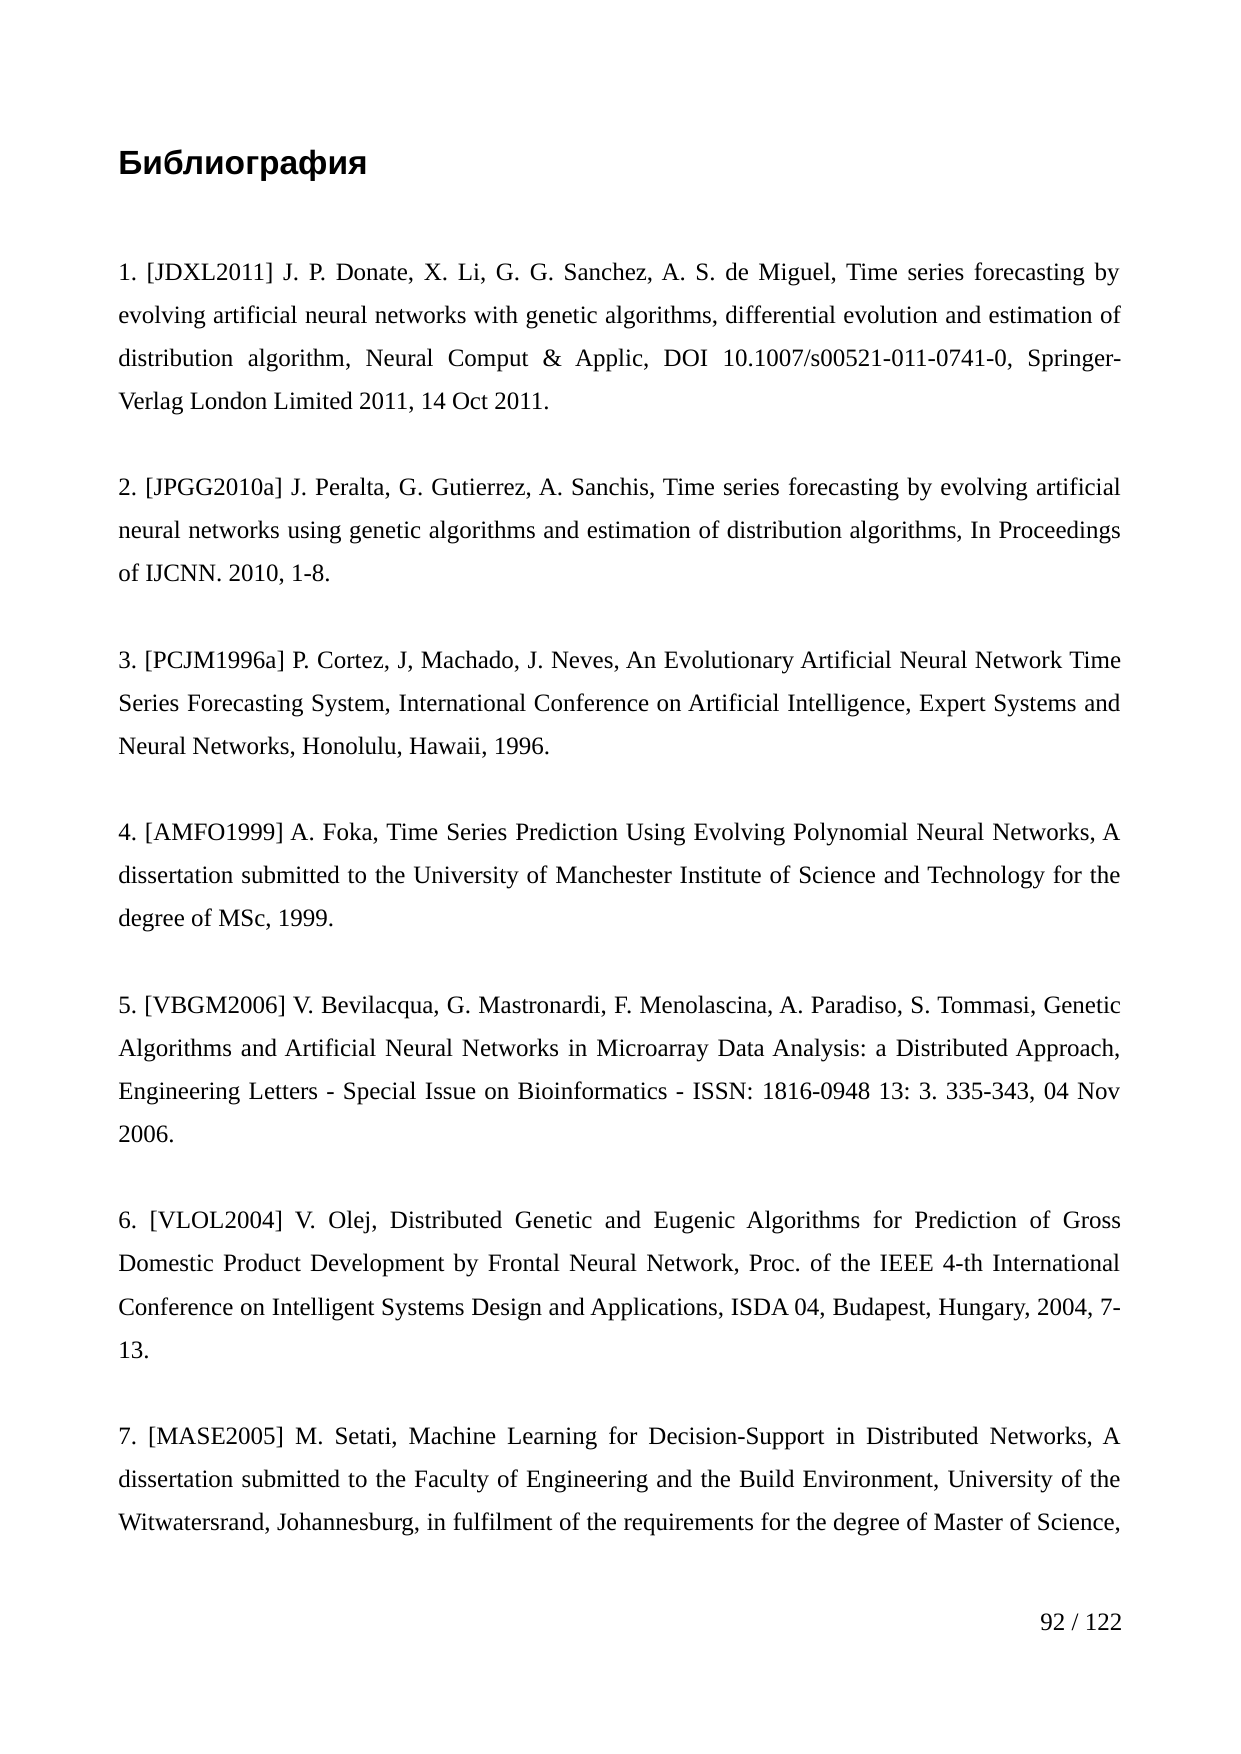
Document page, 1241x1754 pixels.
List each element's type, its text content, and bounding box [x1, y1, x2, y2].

subtitle Библиография [118, 143, 1122, 182]
text 1. [JDXL2011] J. P. Donate, X. Li, G. G. Sanchez, A. S. de Miguel, Time series forecasting by evolving artificial neural networks with genetic algorithms, differential evolution and estimation of distribution algorithm, Neural Comput & Applic, DOI 10.1007/s00521-011-0741-0, Springer-Verlag London Limited 2011, 14 Oct 2011. [118, 257, 1122, 415]
text 6. [VLOL2004] V. Olej, Distributed Genetic and Eugenic Algorithms for Prediction of Gross Domestic Product Development by Frontal Neural Network, Proc. of the IEEE 4-th International Conference on Intelligent Systems Design and Applications, ISDA 04, Budapest, Hungary, 2004, 7-13. [118, 1205, 1122, 1363]
text 7. [MASE2005] M. Setati, Machine Learning for Decision-Support in Distributed Networks, A dissertation submitted to the Faculty of Engineering and the Build Environment, University of the Witwatersrand, Johannesburg, in fulfilment of the requirements for the degree of Master of Science, [118, 1421, 1122, 1536]
text 2. [JPGG2010a] J. Peralta, G. Gutierrez, A. Sanchis, Time series forecasting by evolving artificial neural networks using genetic algorithms and estimation of distribution algorithms, In Proceedings of IJCNN. 2010, 1-8. [118, 472, 1122, 587]
text 5. [VBGM2006] V. Bevilacqua, G. Mastronardi, F. Menolascina, A. Paradiso, S. Tommasi, Genetic Algorithms and Artificial Neural Networks in Microarray Data Analysis: a Distributed Approach, Engineering Letters - Special Issue on Bioinformatics - ISSN: 1816-0948 13: 3. 335-343, 04 Nov 2006. [118, 990, 1122, 1148]
text 4. [AMFO1999] A. Foka, Time Series Prediction Using Evolving Polynomial Neural Networks, A dissertation submitted to the University of Manchester Institute of Science and Technology for the degree of MSc, 1999. [118, 817, 1122, 932]
text 3. [PCJM1996a] P. Cortez, J, Machado, J. Neves, An Evolutionary Artificial Neural Network Time Series Forecasting System, International Conference on Artificial Intelligence, Expert Systems and Neural Networks, Honolulu, Hawaii, 1996. [118, 645, 1122, 760]
